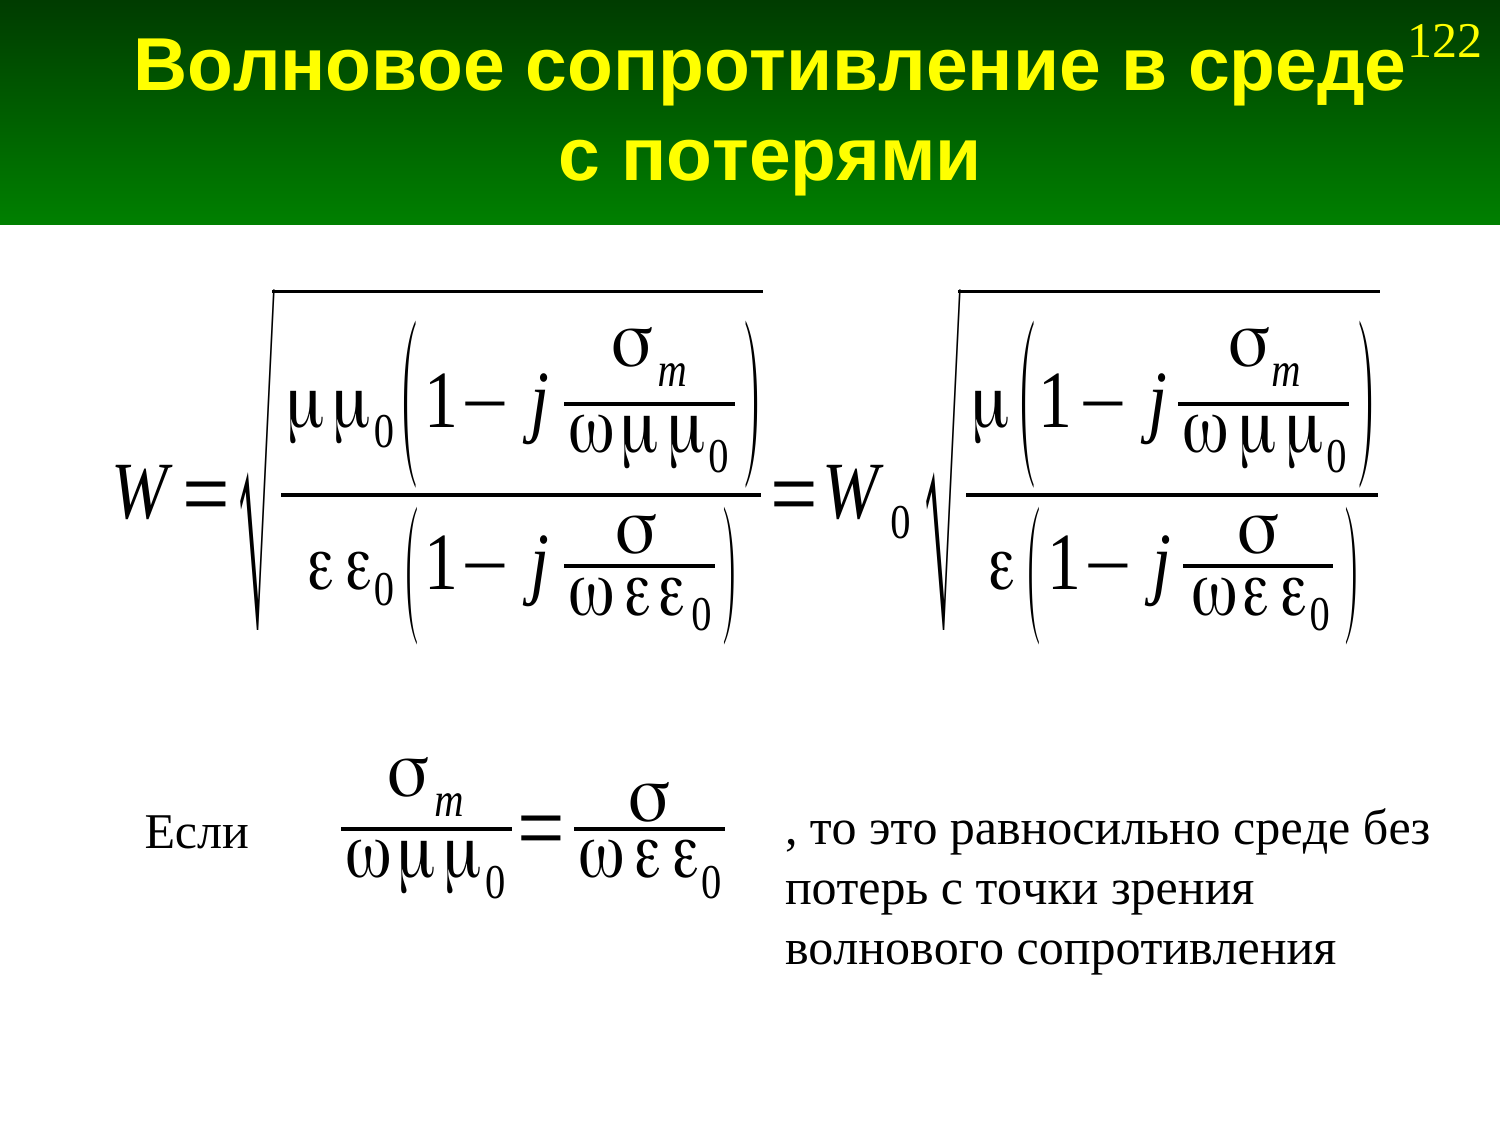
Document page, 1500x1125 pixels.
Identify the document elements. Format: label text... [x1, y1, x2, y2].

text_box Если [129, 791, 319, 927]
chart [320, 750, 745, 910]
title Волновое сопротивление в среде с потерями [100, 7, 1441, 204]
text_box , то это равносильно среде без потерь с точки зрения волнового сопротивления [770, 787, 1477, 983]
chart [94, 284, 1399, 650]
